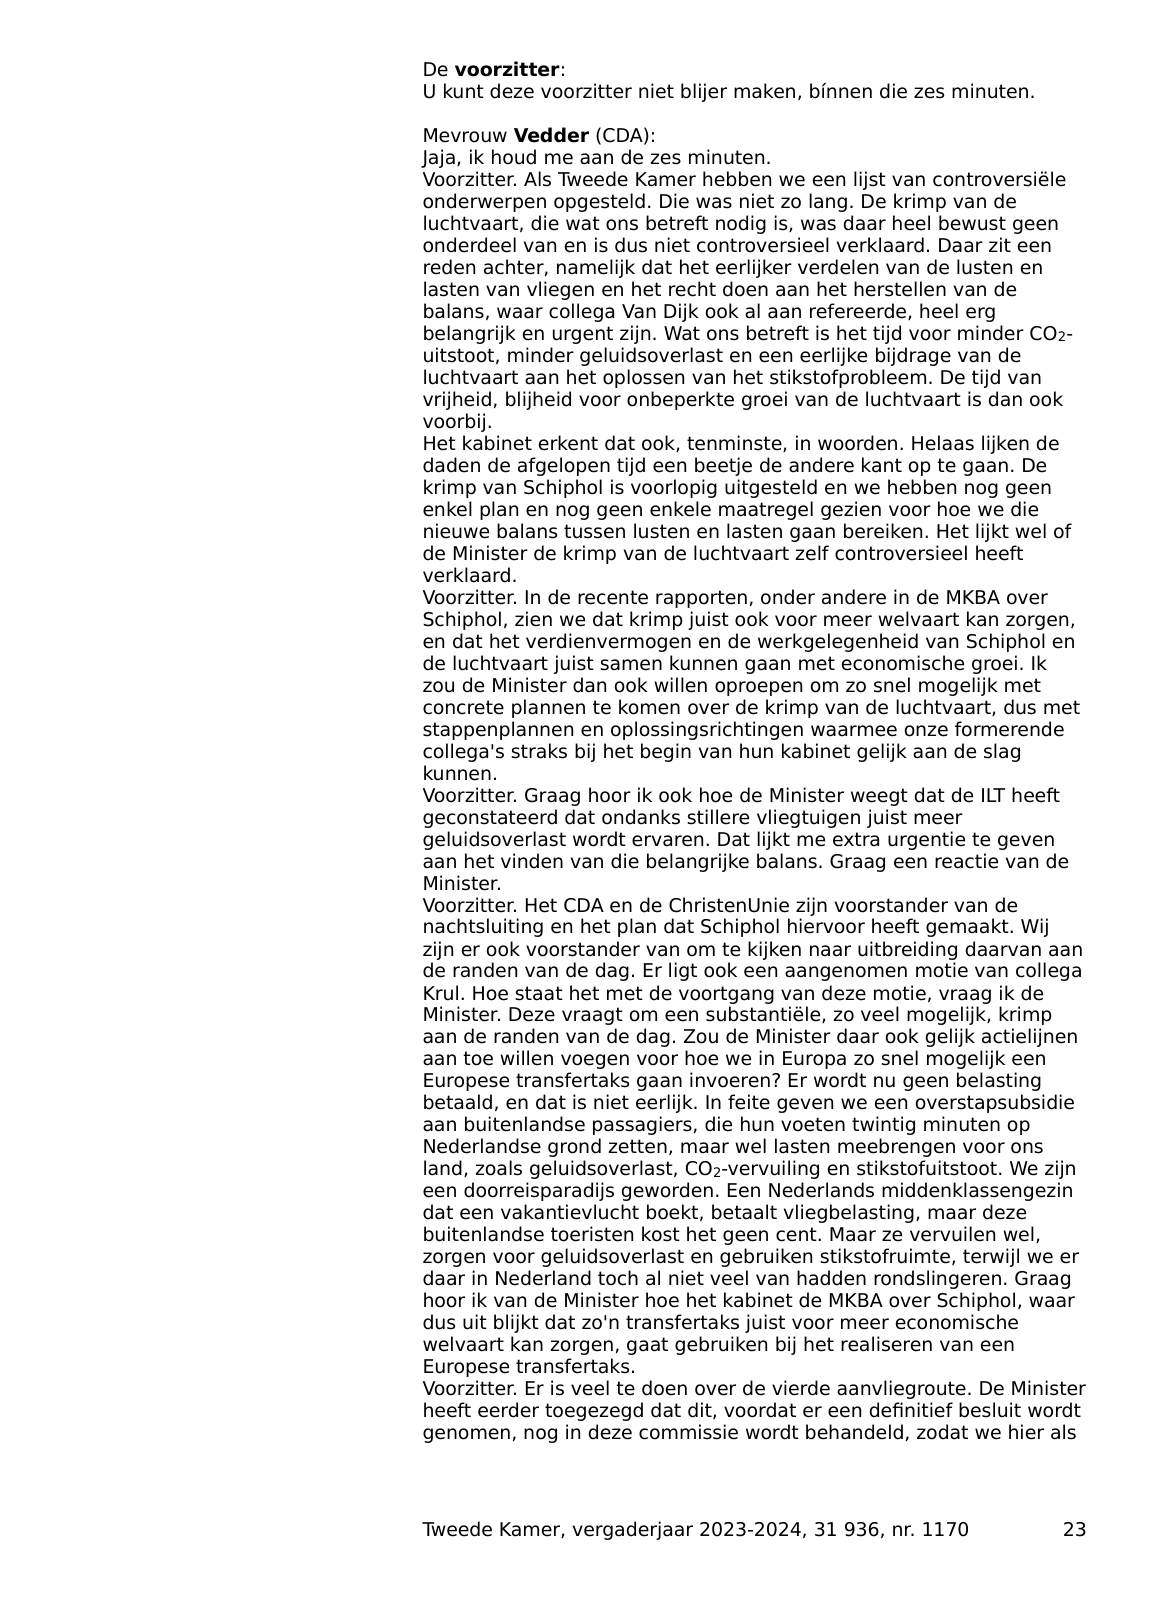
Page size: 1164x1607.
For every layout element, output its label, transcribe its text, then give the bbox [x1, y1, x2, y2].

text De voorzitter: [422, 59, 1087, 81]
text Het kabinet erkent dat ook, tenminste, in woorden. Helaas lijken de daden de afgelopen tijd een beetje de andere kant op te gaan. De krimp van Schiphol is voorlopig uitgesteld en we hebben nog geen enkel plan en nog geen enkele maatregel gezien voor hoe we die nieuwe balans tussen lusten en lasten gaan bereiken. Het lijkt wel of de Minister de krimp van de luchtvaart zelf controversieel heeft verklaard. [422, 433, 1087, 587]
text Voorzitter. Er is veel te doen over de vierde aanvliegroute. De Minister heeft eerder toegezegd dat dit, voordat er een definitief besluit wordt genomen, nog in deze commissie wordt behandeld, zodat we hier als [422, 1378, 1087, 1444]
text Voorzitter. Het CDA en de ChristenUnie zijn voorstander van de nachtsluiting en het plan dat Schiphol hiervoor heeft gemaakt. Wij zijn er ook voorstander van om te kijken naar uitbreiding daarvan aan de randen van de dag. Er ligt ook een aangenomen motie van collega Krul. Hoe staat het met de voortgang van deze motie, vraag ik de Minister. Deze vraagt om een substantiële, zo veel mogelijk, krimp aan de randen van de dag. Zou de Minister daar ook gelijk actielijnen aan toe willen voegen voor hoe we in Europa zo snel mogelijk een Europese transfertaks gaan invoeren? Er wordt nu geen belasting betaald, en dat is niet eerlijk. In feite geven we een overstapsubsidie aan buitenlandse passagiers, die hun voeten twintig minuten op Nederlandse grond zetten, maar wel lasten meebrengen voor ons land, zoals geluidsoverlast, CO2-vervuiling en stikstofuitstoot. We zijn een doorreisparadijs geworden. Een Nederlands middenklassengezin dat een vakantievlucht boekt, betaalt vliegbelasting, maar deze buitenlandse toeristen kost het geen cent. Maar ze vervuilen wel, zorgen voor geluidsoverlast en gebruiken stikstofruimte, terwijl we er daar in Nederland toch al niet veel van hadden rondslingeren. Graag hoor ik van de Minister hoe het kabinet de MKBA over Schiphol, waar dus uit blijkt dat zo'n transfertaks juist voor meer economische welvaart kan zorgen, gaat gebruiken bij het realiseren van een Europese transfertaks. [422, 894, 1087, 1378]
text Jaja, ik houd me aan de zes minuten. [422, 147, 1087, 169]
text Voorzitter. In de recente rapporten, onder andere in de MKBA over Schiphol, zien we dat krimp juist ook voor meer welvaart kan zorgen, en dat het verdienvermogen en de werkgelegenheid van Schiphol en de luchtvaart juist samen kunnen gaan met economische groei. Ik zou de Minister dan ook willen oproepen om zo snel mogelijk met concrete plannen te komen over de krimp van de luchtvaart, dus met stappenplannen en oplossingsrichtingen waarmee onze formerende collega's straks bij het begin van hun kabinet gelijk aan de slag kunnen. [422, 587, 1087, 784]
text U kunt deze voorzitter niet blijer maken, bínnen die zes minuten. [422, 81, 1087, 103]
text Mevrouw Vedder (CDA): [422, 125, 1087, 147]
text Voorzitter. Graag hoor ik ook hoe de Minister weegt dat de ILT heeft geconstateerd dat ondanks stillere vliegtuigen juist meer geluidsoverlast wordt ervaren. Dat lijkt me extra urgentie te geven aan het vinden van die belangrijke balans. Graag een reactie van de Minister. [422, 784, 1087, 894]
text Voorzitter. Als Tweede Kamer hebben we een lijst van controversiële onderwerpen opgesteld. Die was niet zo lang. De krimp van de luchtvaart, die wat ons betreft nodig is, was daar heel bewust geen onderdeel van en is dus niet controversieel verklaard. Daar zit een reden achter, namelijk dat het eerlijker verdelen van de lusten en lasten van vliegen en het recht doen aan het herstellen van de balans, waar collega Van Dijk ook al aan refereerde, heel erg belangrijk en urgent zijn. Wat ons betreft is het tijd voor minder CO2-uitstoot, minder geluidsoverlast en een eerlijke bijdrage van de luchtvaart aan het oplossen van het stikstofprobleem. De tijd van vrijheid, blijheid voor onbeperkte groei van de luchtvaart is dan ook voorbij. [422, 169, 1087, 433]
